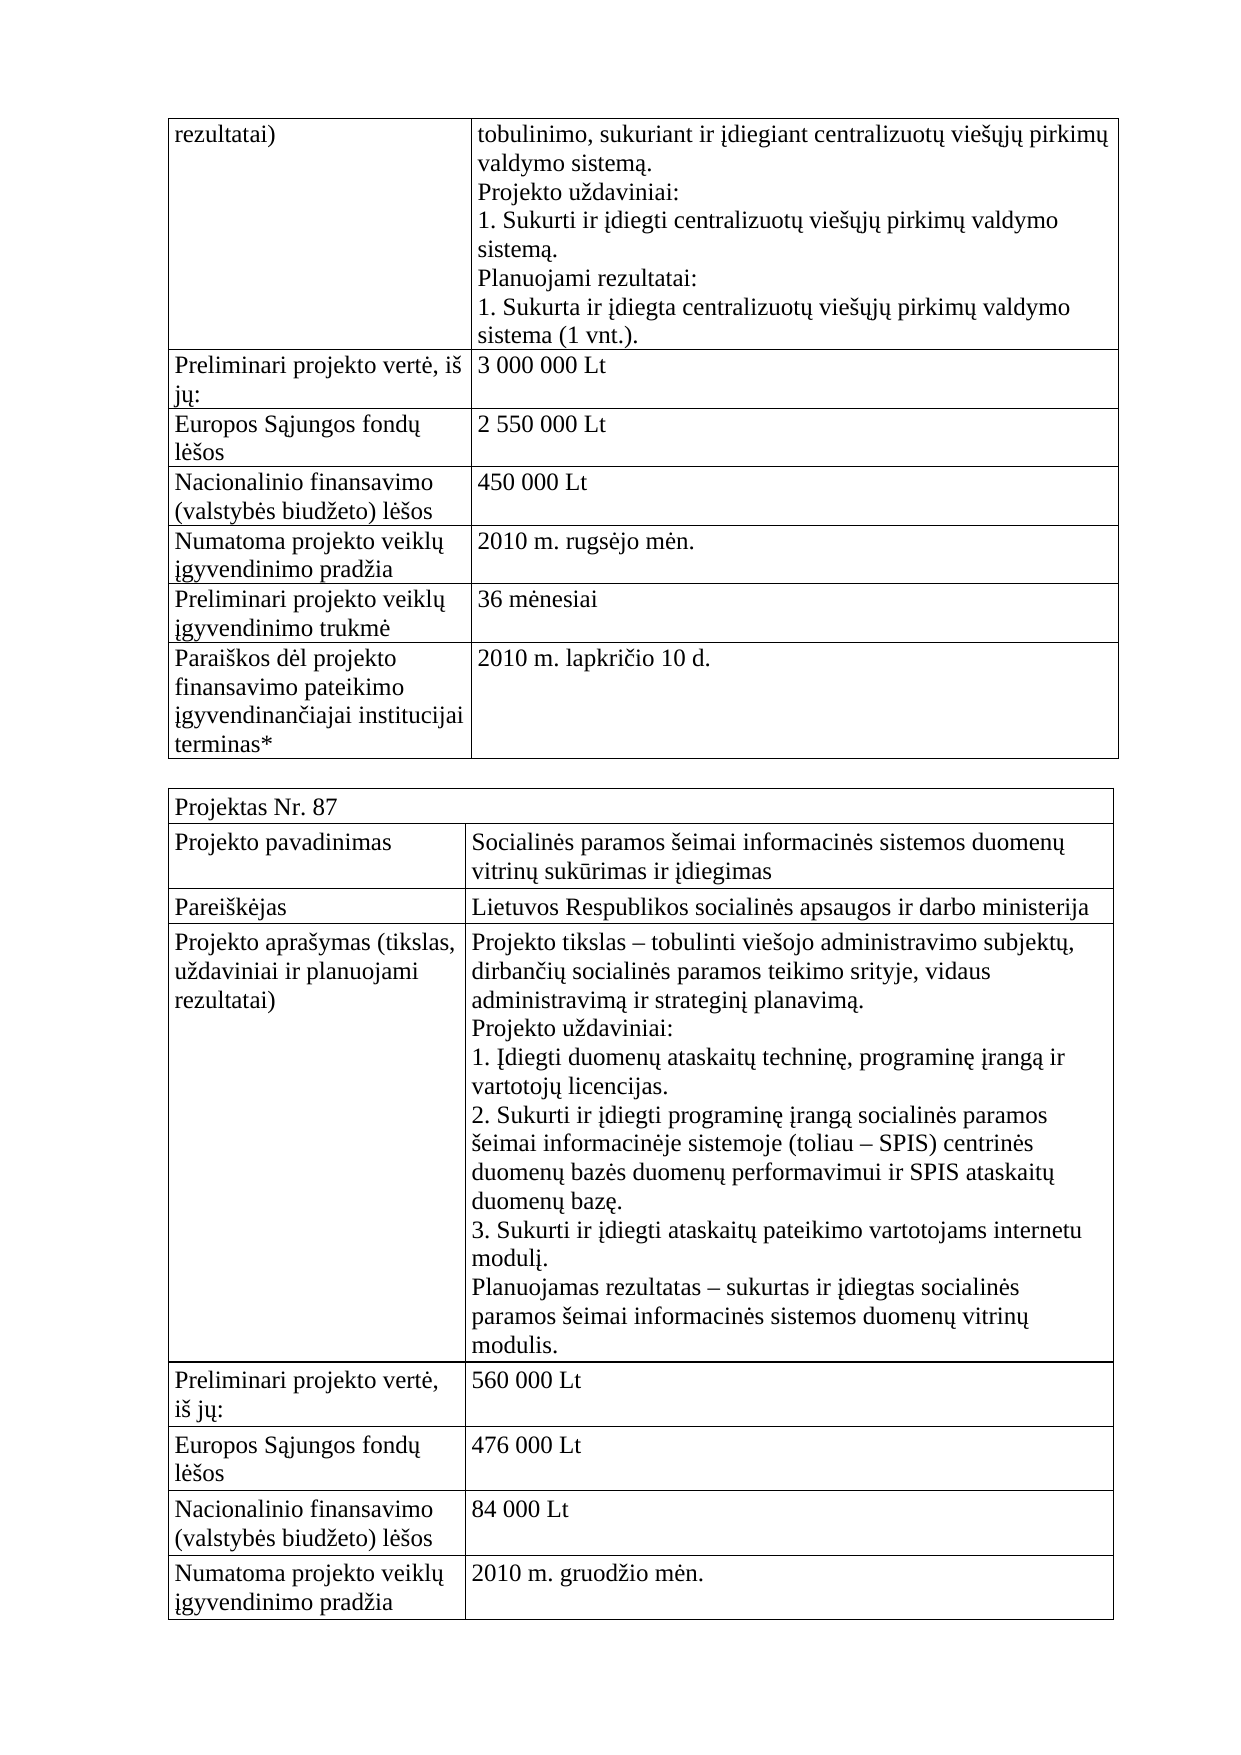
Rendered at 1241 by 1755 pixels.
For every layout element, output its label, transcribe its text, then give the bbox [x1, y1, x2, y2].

table_cell Preliminari projekto veiklų įgyvendinimo trukmė [169, 584, 471, 642]
table_cell Numatoma projekto veiklų įgyvendinimo pradžia [169, 1556, 465, 1619]
table_cell Projekto aprašymas (tikslas, uždaviniai ir planuojami rezultatai) [169, 924, 465, 1361]
table_cell Numatoma projekto veiklų įgyvendinimo pradžia [169, 526, 471, 583]
table_cell Nacionalinio finansavimo (valstybės biudžeto) lėšos [169, 1491, 465, 1554]
table_cell 2010 m. rugsėjo mėn. [472, 526, 1118, 583]
table_cell Projekto pavadinimas [169, 824, 465, 888]
table_cell 2 550 000 Lt [472, 409, 1118, 466]
table_cell 560 000 Lt [466, 1363, 1113, 1426]
table_cell 84 000 Lt [466, 1491, 1113, 1554]
table_cell Paraiškos dėl projekto finansavimo pateikimo įgyvendinančiajai institucijai terminas* [169, 643, 471, 758]
table_cell Europos Sąjungos fondų lėšos [169, 1427, 465, 1490]
table_cell Pareiškėjas [169, 889, 465, 923]
table_cell 2010 m. lapkričio 10 d. [472, 643, 1118, 758]
table_cell tobulinimo, sukuriant ir įdiegiant centralizuotų viešųjų pirkimų valdymo sistemą. Projekto uždaviniai: 1. Sukurti ir įdiegti centralizuotų viešųjų pirkimų valdymo sistemą. Planuojami rezultatai: 1. Sukurta ir įdiegta centralizuotų viešųjų pirkimų valdymo sistema (1 vnt.). [472, 119, 1118, 349]
table_cell 2010 m. gruodžio mėn. [466, 1556, 1113, 1619]
table_cell 476 000 Lt [466, 1427, 1113, 1490]
table_cell 3 000 000 Lt [472, 350, 1118, 408]
table_cell Europos Sąjungos fondų lėšos [169, 409, 471, 466]
table_cell 450 000 Lt [472, 467, 1118, 525]
table_cell rezultatai) [169, 119, 471, 349]
table_cell Preliminari projekto vertė, iš jų: [169, 1363, 465, 1426]
table_cell Nacionalinio finansavimo (valstybės biudžeto) lėšos [169, 467, 471, 525]
table_cell Preliminari projekto vertė, iš jų: [169, 350, 471, 408]
table_cell Socialinės paramos šeimai informacinės sistemos duomenų vitrinų sukūrimas ir įdiegimas [466, 824, 1113, 888]
table_cell Lietuvos Respublikos socialinės apsaugos ir darbo ministerija [466, 889, 1113, 923]
table_header Projektas Nr. 87 [169, 789, 1113, 823]
table_cell 36 mėnesiai [472, 584, 1118, 642]
table_cell Projekto tikslas – tobulinti viešojo administravimo subjektų, dirbančių socialinės paramos teikimo srityje, vidaus administravimą ir strateginį planavimą. Projekto uždaviniai: 1. Įdiegti duomenų ataskaitų techninę, programinę įrangą ir vartotojų licencijas. 2. Sukurti ir įdiegti programinę įrangą socialinės paramos šeimai informacinėje sistemoje (toliau – SPIS) centrinės duomenų bazės duomenų performavimui ir SPIS ataskaitų duomenų bazę. 3. Sukurti ir įdiegti ataskaitų pateikimo vartotojams internetu modulį. Planuojamas rezultatas – sukurtas ir įdiegtas socialinės paramos šeimai informacinės sistemos duomenų vitrinų modulis. [466, 924, 1113, 1361]
